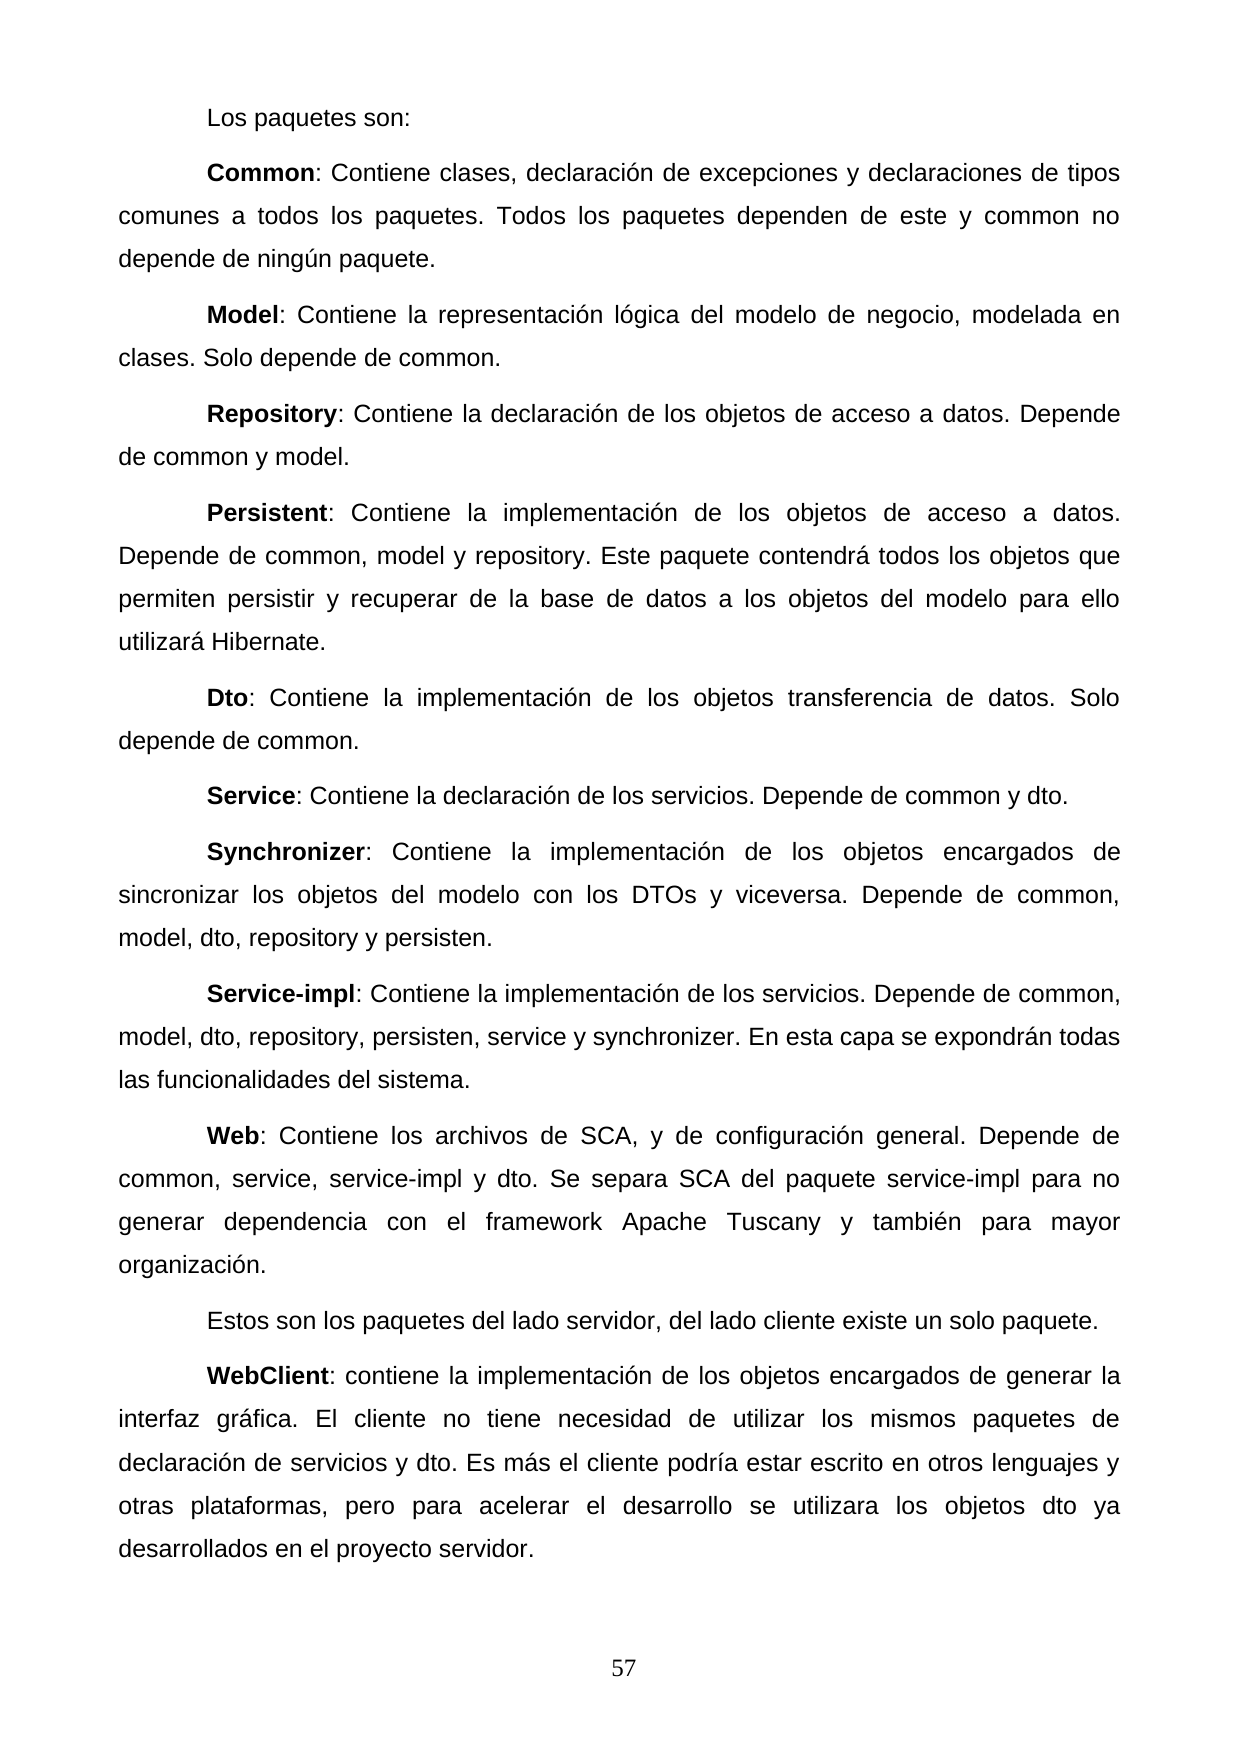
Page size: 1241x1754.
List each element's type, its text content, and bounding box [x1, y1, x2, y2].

text Los paquetes son: [118, 103, 1122, 131]
text WebClient: contiene la implementación de los objetos encargados de generar la interfaz gráfica. El cliente no tiene necesidad de utilizar los mismos paquetes de declaración de servicios y dto. Es más el cliente podría estar escrito en otros lenguajes y otras plataformas, pero para acelerar el desarrollo se utilizara los objetos dto ya desarrollados en el proyecto servidor. [118, 1361, 1122, 1563]
text Web: Contiene los archivos de SCA, y de configuración general. Depende de common, service, service-impl y dto. Se separa SCA del paquete service-impl para no generar dependencia con el framework Apache Tuscany y también para mayor organización. [118, 1121, 1122, 1279]
text Service: Contiene la declaración de los servicios. Depende de common y dto. [118, 781, 1122, 810]
text Common: Contiene clases, declaración de excepciones y declaraciones de tipos comunes a todos los paquetes. Todos los paquetes dependen de este y common no depende de ningún paquete. [118, 158, 1122, 273]
text Model: Contiene la representación lógica del modelo de negocio, modelada en clases. Solo depende de common. [118, 300, 1122, 372]
text Estos son los paquetes del lado servidor, del lado cliente existe un solo paquete. [118, 1306, 1122, 1334]
text Repository: Contiene la declaración de los objetos de acceso a datos. Depende de common y model. [118, 399, 1122, 471]
text Persistent: Contiene la implementación de los objetos de acceso a datos. Depende de common, model y repository. Este paquete contendrá todos los objetos que permiten persistir y recuperar de la base de datos a los objetos del modelo para ello utilizará Hibernate. [118, 498, 1122, 656]
text Dto: Contiene la implementación de los objetos transferencia de datos. Solo depende de common. [118, 683, 1122, 754]
text Synchronizer: Contiene la implementación de los objetos encargados de sincronizar los objetos del modelo con los DTOs y viceversa. Depende de common, model, dto, repository y persisten. [118, 837, 1122, 952]
text Service-impl: Contiene la implementación de los servicios. Depende de common, model, dto, repository, persisten, service y synchronizer. En esta capa se expondrán todas las funcionalidades del sistema. [118, 979, 1122, 1094]
